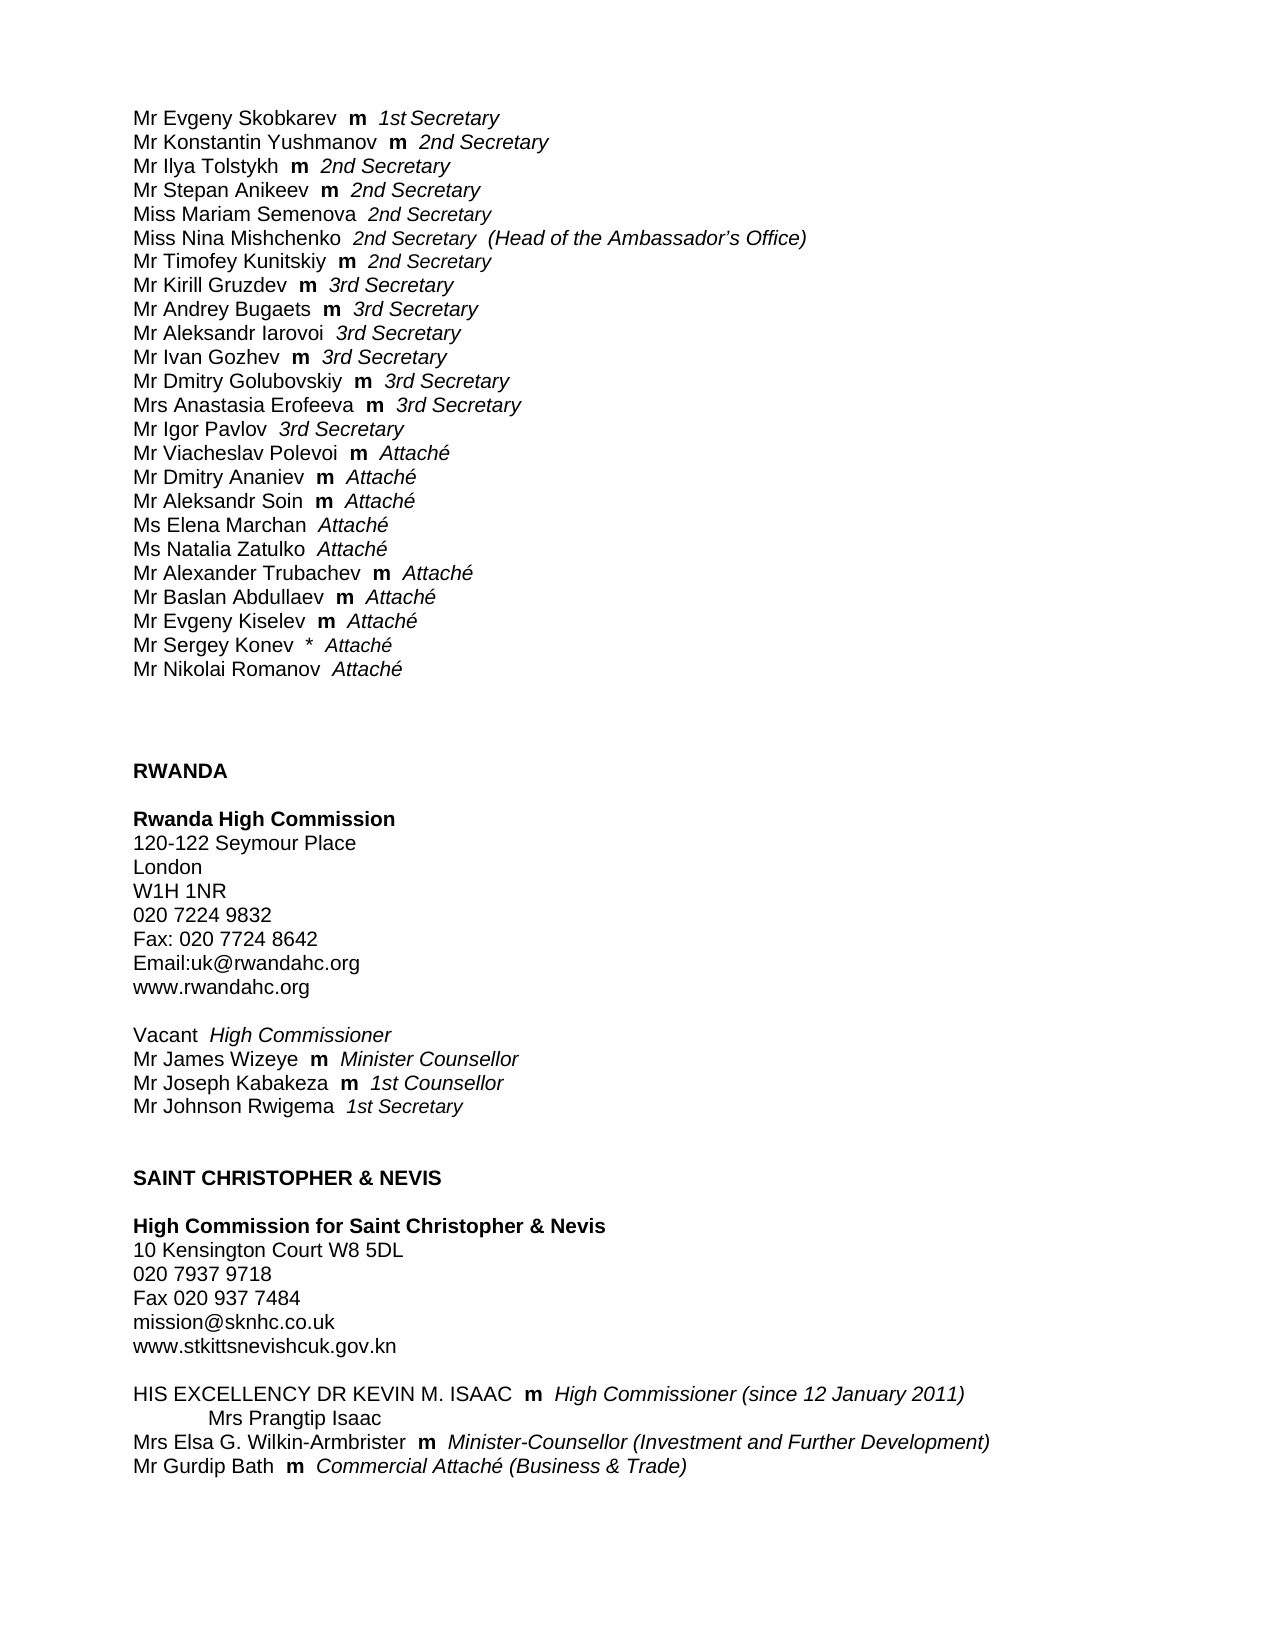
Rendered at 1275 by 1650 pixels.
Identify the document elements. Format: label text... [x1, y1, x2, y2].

text Email:uk@rwandahc.org [133, 951, 1181, 974]
text 020 7224 9832 [133, 903, 1181, 927]
text Mr Viacheslav Polevoi m Attaché [133, 441, 1181, 465]
text Miss Nina Mishchenko 2nd Secretary (Head of the Ambassador’s Office) [133, 225, 1181, 249]
text Fax: 020 7724 8642 [133, 927, 1181, 951]
text Mr Joseph Kabakeza m 1st Counsellor [133, 1070, 1181, 1094]
text Mr Igor Pavlov 3rd Secretary [133, 417, 1181, 441]
text Mr Alexander Trubachev m Attaché [133, 561, 1181, 585]
text Mr Timofey Kunitskiy m 2nd Secretary [133, 249, 1181, 273]
text High Commission for Saint Christopher & Nevis [133, 1214, 1181, 1238]
text www.stkittsnevishcuk.gov.kn [133, 1334, 1181, 1358]
text Mrs Anastasia Erofeeva m 3rd Secretary [133, 393, 1181, 417]
text Mr Baslan Abdullaev m Attaché [133, 585, 1181, 609]
text Mr Evgeny Skobkarev m 1st Secretary [133, 106, 1181, 129]
text Vacant High Commissioner [133, 1022, 1181, 1046]
text SAINT CHRISTOPHER & NEVIS [133, 1166, 1181, 1190]
text Ms Natalia Zatulko Attaché [133, 537, 1181, 561]
text Mr Aleksandr Iarovoi 3rd Secretary [133, 321, 1181, 345]
text mission@sknhc.co.uk [133, 1310, 1181, 1334]
text Ms Elena Marchan Attaché [133, 513, 1181, 537]
text Mr Andrey Bugaets m 3rd Secretary [133, 297, 1181, 321]
text Mrs Prangtip Isaac [133, 1406, 1181, 1430]
text Mr Dmitry Ananiev m Attaché [133, 465, 1181, 489]
text 020 7937 9718 [133, 1262, 1181, 1286]
text Mr Konstantin Yushmanov m 2nd Secretary [133, 129, 1181, 153]
text Mr Sergey Konev * Attaché [133, 633, 1181, 657]
text Mr Johnson Rwigema 1st Secretary [133, 1094, 1181, 1118]
subtitle RWANDA [133, 759, 1181, 783]
text Mr Stepan Anikeev m 2nd Secretary [133, 177, 1181, 201]
text London [133, 855, 1181, 879]
text Mr Evgeny Kiselev m Attaché [133, 609, 1181, 633]
text Mr Aleksandr Soin m Attaché [133, 489, 1181, 513]
text Mrs Elsa G. Wilkin-Armbrister m Minister-Counsellor (Investment and Further Development) [133, 1430, 1181, 1454]
text Mr James Wizeye m Minister Counsellor [133, 1046, 1181, 1070]
text Mr Dmitry Golubovskiy m 3rd Secretary [133, 369, 1181, 393]
text Mr Gurdip Bath m Commercial Attaché (Business & Trade) [133, 1454, 1181, 1478]
text Fax 020 937 7484 [133, 1286, 1181, 1310]
text W1H 1NR [133, 879, 1181, 903]
text Miss Mariam Semenova 2nd Secretary [133, 201, 1181, 225]
text www.rwandahc.org [133, 974, 1181, 998]
text Mr Ivan Gozhev m 3rd Secretary [133, 345, 1181, 369]
text Mr Nikolai Romanov Attaché [133, 657, 1181, 681]
text Rwanda High Commission [133, 807, 1181, 831]
text Mr Kirill Gruzdev m 3rd Secretary [133, 273, 1181, 297]
text 10 Kensington Court W8 5DL [133, 1238, 1181, 1262]
text 120-122 Seymour Place [133, 831, 1181, 855]
text Mr Ilya Tolstykh m 2nd Secretary [133, 153, 1181, 177]
text HIS EXCELLENCY DR KEVIN M. ISAAC m High Commissioner (since 12 January 2011) [133, 1382, 1181, 1406]
